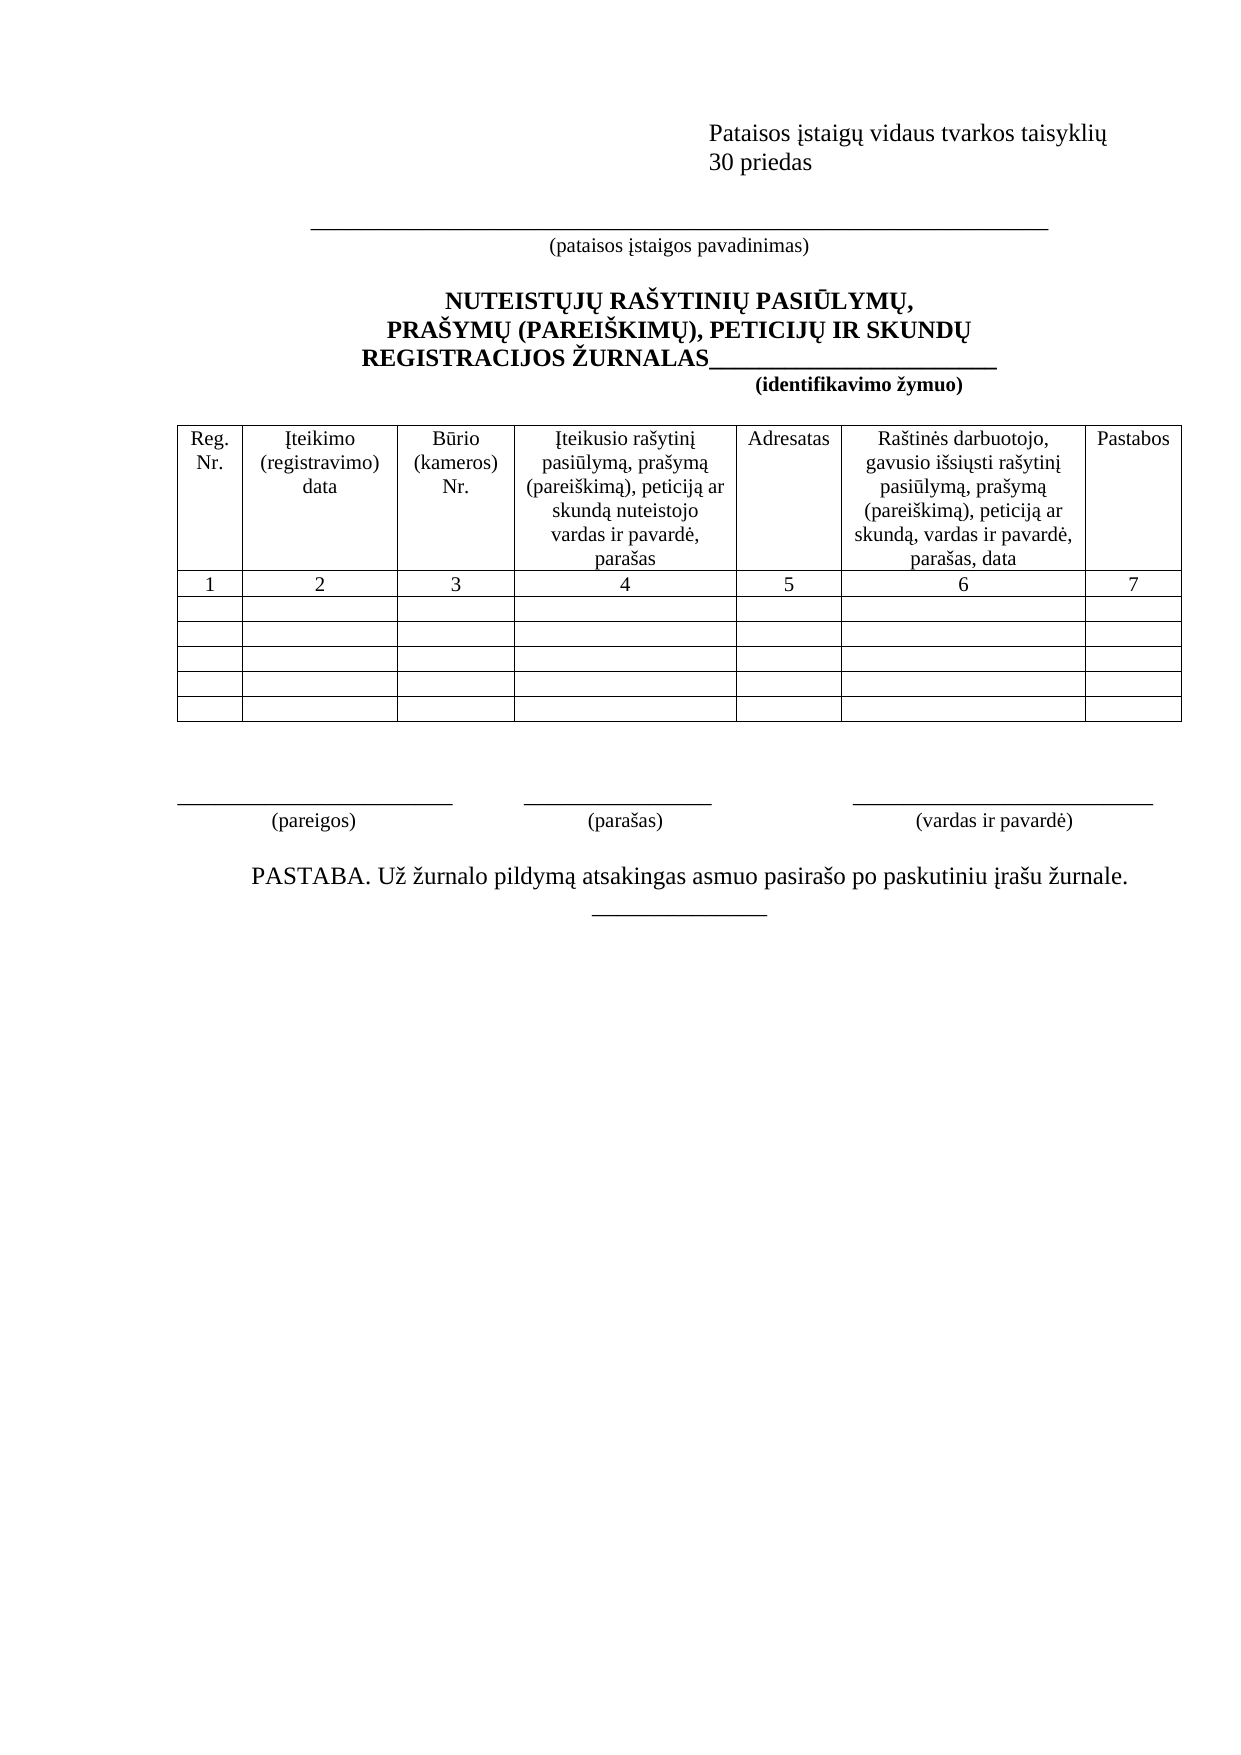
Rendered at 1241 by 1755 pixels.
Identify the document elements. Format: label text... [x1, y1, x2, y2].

text REGISTRACIJOS ŽURNALAS_______________________ [177, 343, 1181, 372]
text (pataisos įstaigos pavadinimas) [177, 233, 1181, 257]
table_cell [243, 622, 397, 646]
table_cell [842, 597, 1085, 621]
text ______________________ _______________ ________________________ [177, 779, 1181, 808]
table_cell 6 [842, 571, 1085, 596]
table_header Įteikimo (registravimo) data [243, 426, 397, 570]
text PRAŠYMŲ (PAREIŠKIMŲ), PETICIJŲ IR SKUNDŲ [177, 315, 1181, 343]
table_cell [398, 697, 514, 721]
text (identifikavimo žymuo) [177, 372, 1181, 396]
table_cell 4 [515, 571, 736, 596]
table_header Adresatas [737, 426, 841, 570]
table_cell [398, 672, 514, 696]
table_cell [1086, 647, 1181, 671]
table_cell [737, 597, 841, 621]
table_cell [1086, 672, 1181, 696]
table_header Įteikusio rašytinį pasiūlymą, prašymą (pareiškimą), peticiją ar skundą nuteistojo vardas ir pavardė, parašas [515, 426, 736, 570]
table_cell [515, 672, 736, 696]
text PASTABA. Už žurnalo pildymą atsakingas asmuo pasirašo po paskutiniu įrašu žurnale. [177, 861, 1181, 890]
table_cell [842, 672, 1085, 696]
table_cell [515, 647, 736, 671]
table_cell [178, 697, 242, 721]
table_cell [737, 697, 841, 721]
table_cell [737, 647, 841, 671]
table_cell [178, 647, 242, 671]
table_cell [178, 597, 242, 621]
table_header Reg. Nr. [178, 426, 242, 570]
table_cell [737, 672, 841, 696]
table_cell [243, 647, 397, 671]
table_cell [1086, 622, 1181, 646]
table_cell [1086, 697, 1181, 721]
table_cell [1086, 597, 1181, 621]
table_cell [842, 647, 1085, 671]
table_cell 7 [1086, 571, 1181, 596]
text ___________________________________________________________ [177, 204, 1181, 233]
table_cell [842, 622, 1085, 646]
table_header Būrio (kameros) Nr. [398, 426, 514, 570]
table_header Raštinės darbuotojo, gavusio išsiųsti rašytinį pasiūlymą, prašymą (pareiškimą), peticiją ar skundą, vardas ir pavardė, parašas, data [842, 426, 1085, 570]
table_cell [842, 697, 1085, 721]
table_header Pastabos [1086, 426, 1181, 570]
table_cell [515, 622, 736, 646]
table_cell [243, 672, 397, 696]
text Pataisos įstaigų vidaus tvarkos taisyklių [709, 118, 1181, 147]
table_cell 3 [398, 571, 514, 596]
table_cell [737, 622, 841, 646]
text (pareigos) (parašas) (vardas ir pavardė) [177, 808, 1181, 832]
table_cell [398, 597, 514, 621]
table_cell [243, 597, 397, 621]
text NUTEISTŲJŲ RAŠYTINIŲ PASIŪLYMŲ, [177, 286, 1181, 315]
table_cell [515, 697, 736, 721]
table_cell [398, 647, 514, 671]
table_cell 1 [178, 571, 242, 596]
text ______________ [177, 890, 1181, 919]
table_cell [243, 697, 397, 721]
table_cell 2 [243, 571, 397, 596]
table_cell [398, 622, 514, 646]
table_cell [178, 622, 242, 646]
table_cell [515, 597, 736, 621]
table_cell 5 [737, 571, 841, 596]
text 30 priedas [177, 147, 1181, 176]
table_cell [178, 672, 242, 696]
